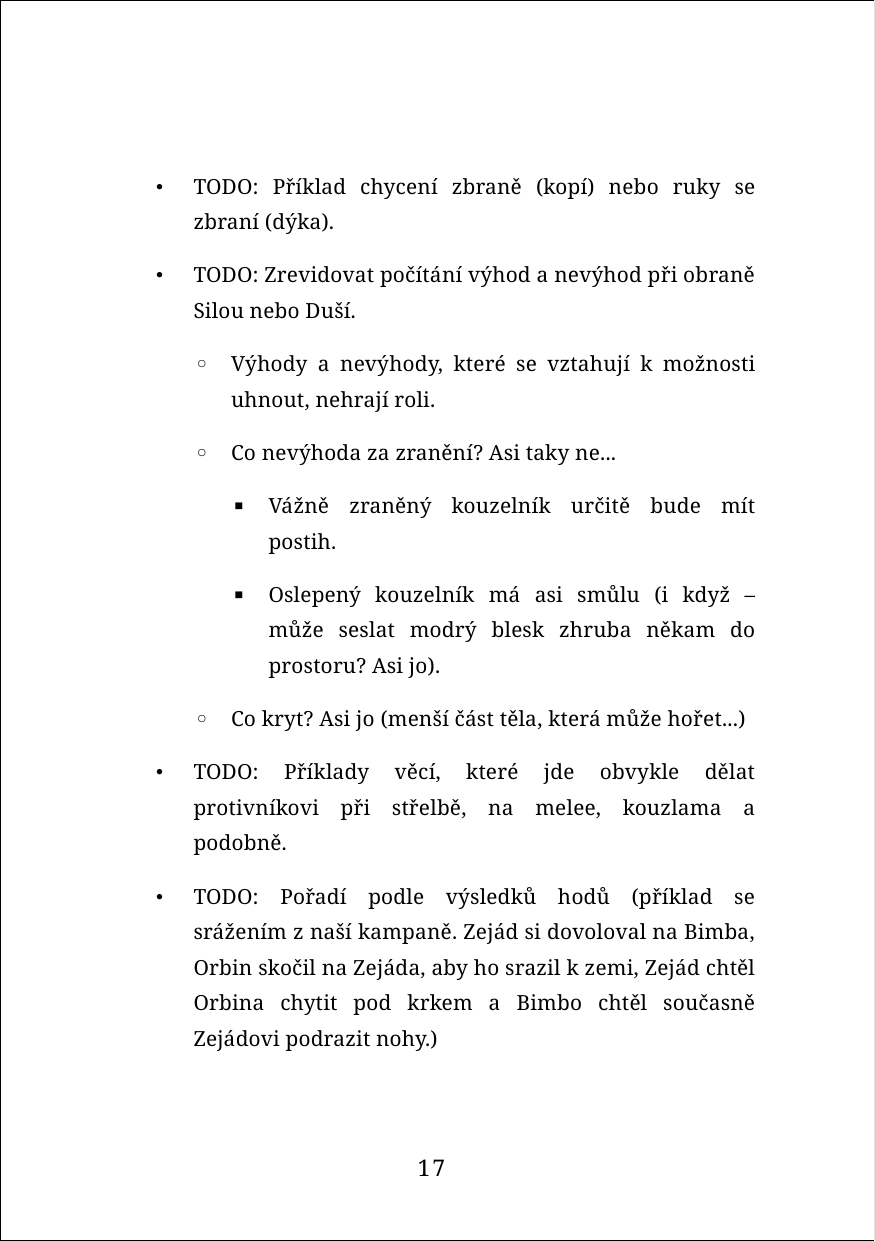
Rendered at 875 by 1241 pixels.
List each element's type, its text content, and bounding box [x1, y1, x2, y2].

list Co kryt? Asi jo (menší část těla, která může hořet...) [193, 704, 756, 733]
list TODO: Příklad chycení zbraně (kopí) nebo ruky se zbraní (dýka). [156, 172, 756, 236]
list Oslepený kouzelník má asi smůlu (i když – může seslat modrý blesk zhruba někam do prostoru? Asi jo). [231, 580, 756, 679]
list Co nevýhoda za zranění? Asi taky ne... [193, 438, 756, 466]
list Vážně zraněný kouzelník určitě bude mít postih. [231, 491, 756, 555]
list Výhody a nevýhody, které se vztahují k možnosti uhnout, nehrají roli. [193, 349, 756, 413]
list TODO: Pořadí podle výsledků hodů (příklad se srážením z naší kampaně. Zejád si dovoloval na Bimba, Orbin skočil na Zejáda, aby ho srazil k zemi, Zejád chtěl Orbina chytit pod krkem a Bimbo chtěl současně Zejádovi podrazit nohy.) [156, 882, 756, 1052]
list TODO: Příklady věcí, které jde obvykle dělat protivníkovi při střelbě, na melee, kouzlama a podobně. [156, 757, 756, 857]
list TODO: Zrevidovat počítání výhod a nevýhod při obraně Silou nebo Duší. [156, 261, 756, 324]
